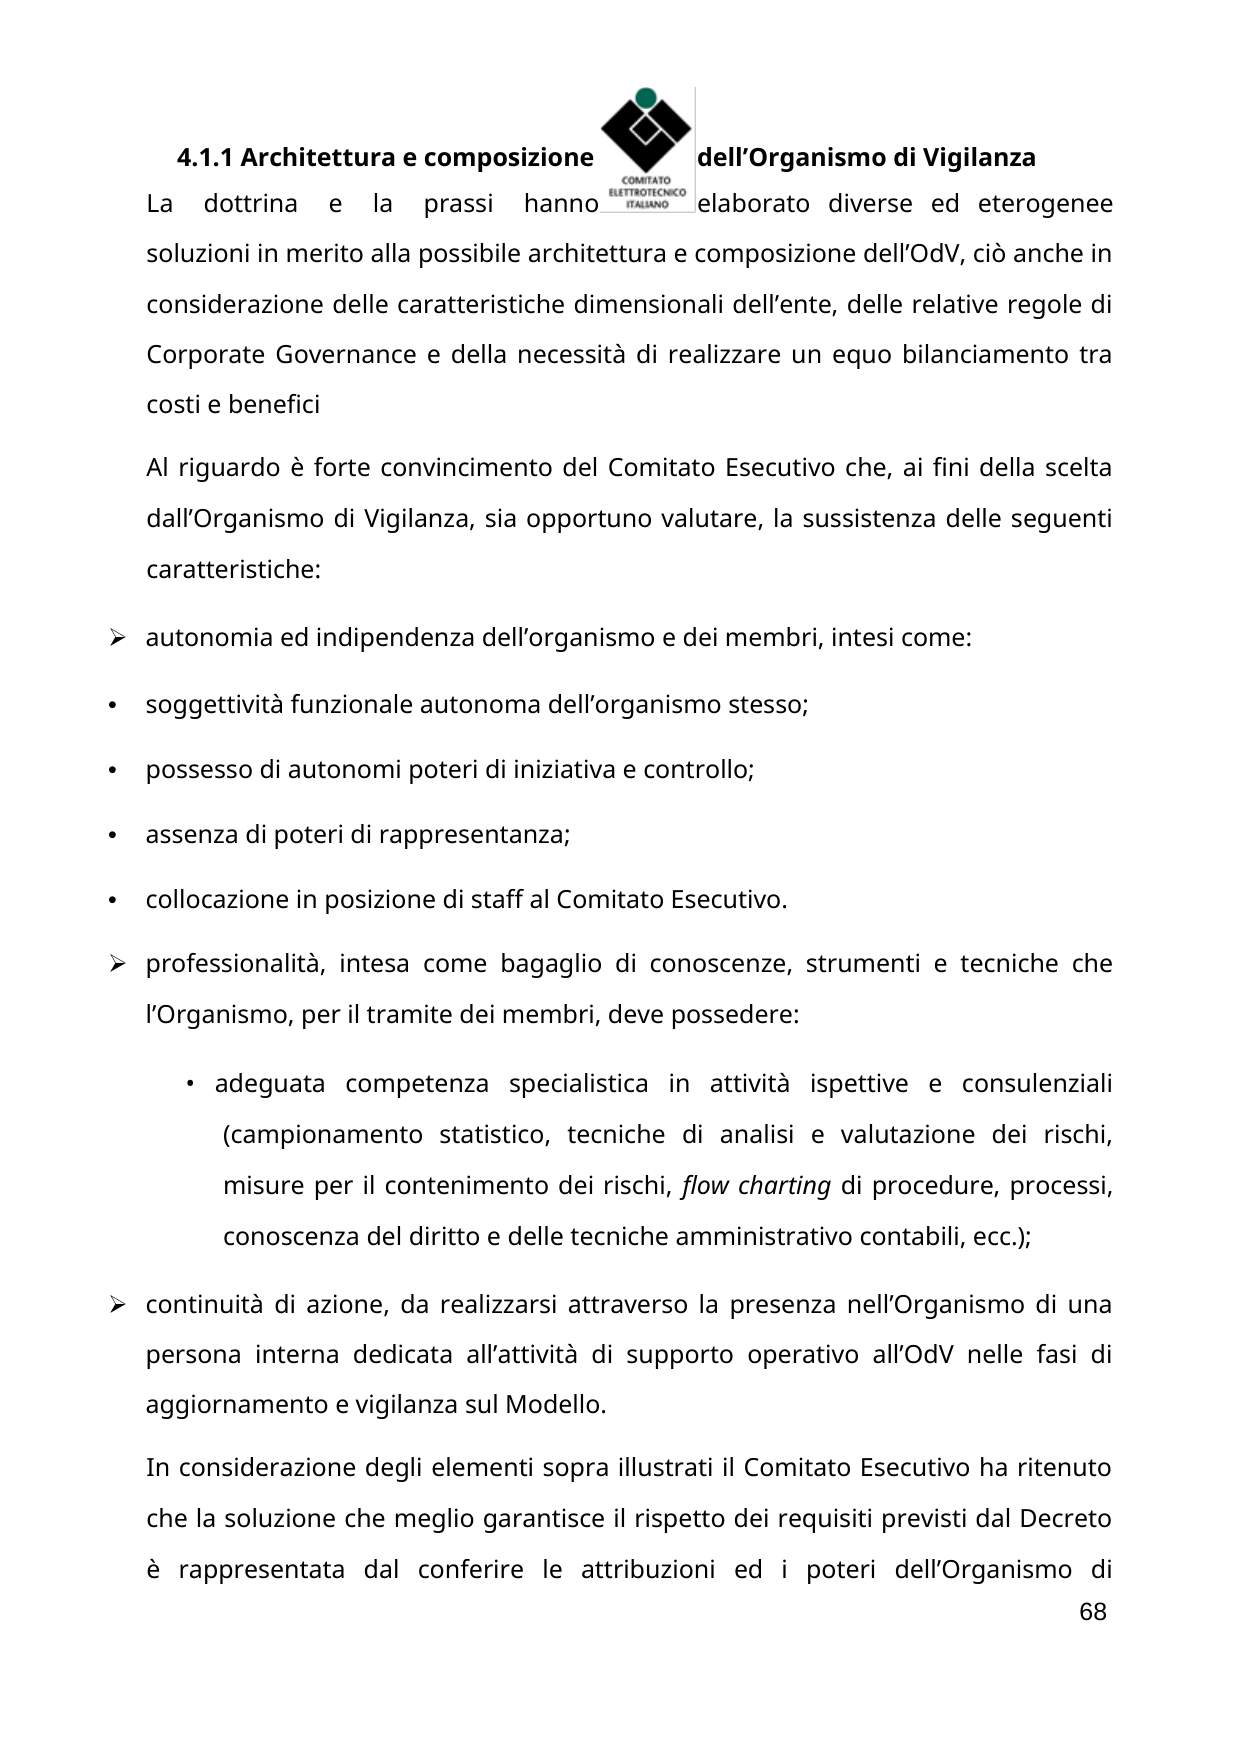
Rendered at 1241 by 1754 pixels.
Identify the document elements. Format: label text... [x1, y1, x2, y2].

text Al riguardo è forte convincimento del Comitato Esecutivo che, ai fini della scelta dall’Organismo di Vigilanza, sia opportuno valutare, la sussistenza delle seguenti caratteristiche: [146, 449, 1114, 586]
list professionalità, intesa come bagaglio di conoscenze, strumenti e tecniche che l’Organismo, per il tramite dei membri, deve possedere: [108, 946, 1114, 1031]
list autonomia ed indipendenza dell’organismo e dei membri, intesi come: [108, 619, 1114, 653]
list assenza di poteri di rappresentanza; [108, 817, 1114, 851]
text In considerazione degli elementi sopra illustrati il Comitato Esecutivo ha ritenuto che la soluzione che meglio garantisce il rispetto dei requisiti previsti dal Decreto è rappresentata dal conferire le attribuzioni ed i poteri dell’Organismo di [146, 1449, 1114, 1586]
subtitle dell’Organismo di Vigilanza [696, 139, 1114, 173]
text La dottrina e la prassi hanno elaborato diverse ed eterogenee soluzioni in merito alla possibile architettura e composizione dell’OdV, ciò anche in considerazione delle caratteristiche dimensionali dell’ente, delle relative regole di Corporate Governance e della necessità di realizzare un equo bilanciamento tra costi e benefici [146, 186, 1114, 421]
list continuità di azione, da realizzarsi attraverso la presenza nell’Organismo di una persona interna dedicata all’attività di supporto operativo all’OdV nelle fasi di aggiornamento e vigilanza sul Modello. [108, 1286, 1114, 1421]
text • adeguata competenza specialistica in attività ispettive e consulenziali (campionamento statistico, tecniche di analisi e valutazione dei rischi, misure per il contenimento dei rischi, flow charting di procedure, processi, conoscenza del diritto e delle tecniche amministrativo contabili, ecc.); [185, 1066, 1114, 1253]
subtitle 4.1.1 Architettura e composizione [177, 139, 600, 173]
list soggettività funzionale autonoma dell’organismo stesso; [108, 687, 1114, 721]
list possesso di autonomi poteri di iniziativa e controllo; [108, 752, 1114, 786]
list collocazione in posizione di staff al Comitato Esecutivo. [108, 882, 1114, 916]
